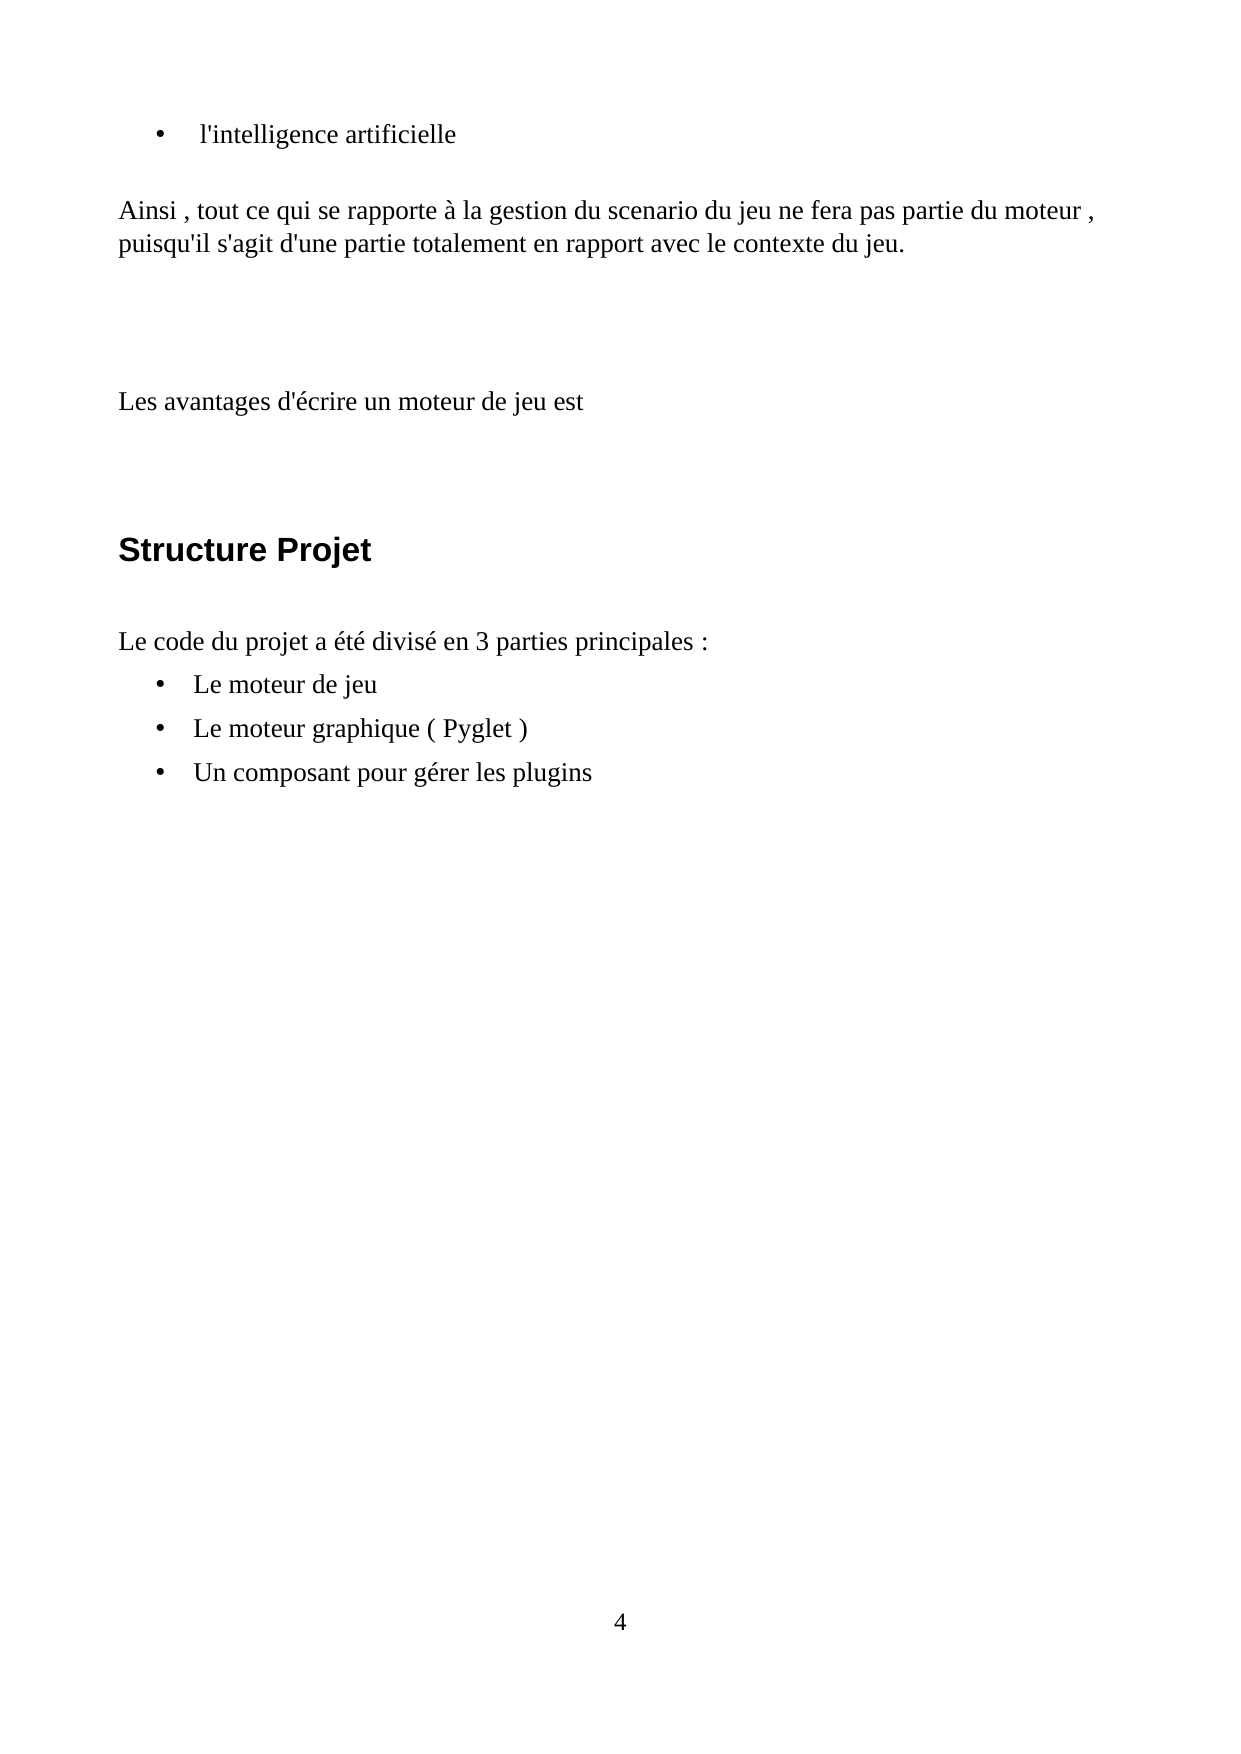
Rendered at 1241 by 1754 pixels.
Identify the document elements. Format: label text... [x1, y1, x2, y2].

list Le moteur de jeu [156, 669, 1122, 700]
text Les avantages d'écrire un moteur de jeu est [118, 385, 1122, 417]
list Le moteur graphique ( Pyglet ) [156, 712, 1122, 744]
list Ainsi , tout ce qui se rapporte à la gestion du scenario du jeu ne fera pas partie du moteur , puisqu'il s'agit d'une partie totalement en rapport avec le contexte du jeu. [81, 193, 1122, 258]
list l'intelligence artificielle [156, 118, 1122, 181]
subtitle Structure Projet [118, 530, 1122, 569]
list Un composant pour gérer les plugins [156, 756, 1122, 787]
text Le code du projet a été divisé en 3 parties principales : [118, 625, 1122, 656]
